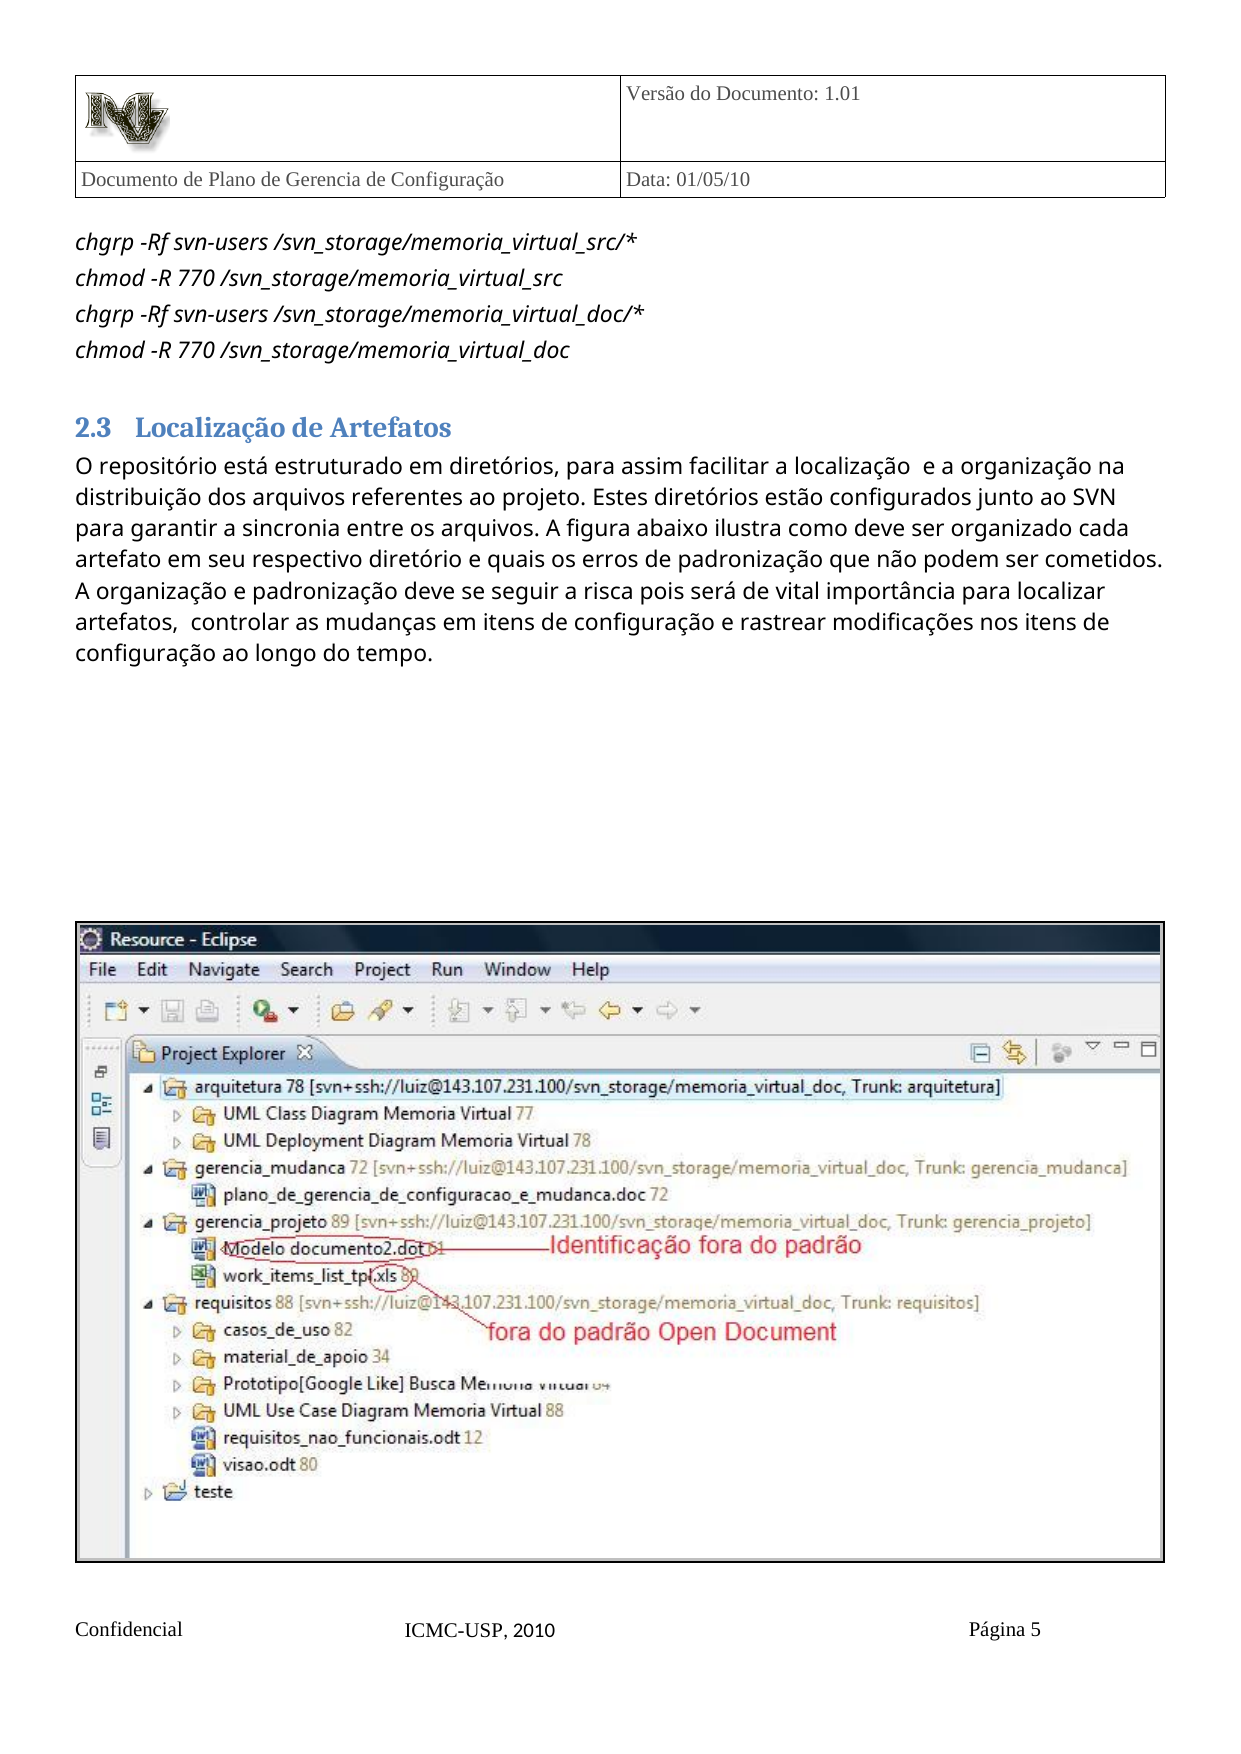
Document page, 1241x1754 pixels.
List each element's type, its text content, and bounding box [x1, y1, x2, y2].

text O repositório está estruturado em diretórios, para assim facilitar a localização e a organização na distribuição dos arquivos referentes ao projeto. Estes diretórios estão configurados junto ao SVN para garantir a sincronia entre os arquivos. A figura abaixo ilustra como deve ser organizado cada artefato em seu respectivo diretório e quais os erros de padronização que não podem ser cometidos. A organização e padronização deve se seguir a risca pois será de vital importância para localizar artefatos, controlar as mudanças em itens de configuração e rastrear modificações nos itens de configuração ao longo do tempo. [75, 450, 1165, 668]
picture [80, 80, 170, 156]
text chgrp -Rf svn-users /svn_storage/memoria_virtual_src/* chmod -R 770 /svn_storage/memoria_virtual_src chgrp -Rf svn-users /svn_storage/memoria_virtual_doc/* chmod -R 770 /svn_storage/memoria_virtual_doc [75, 226, 1165, 365]
picture [80, 925, 1160, 1558]
subtitle Localização de Artefatos [75, 411, 1165, 445]
